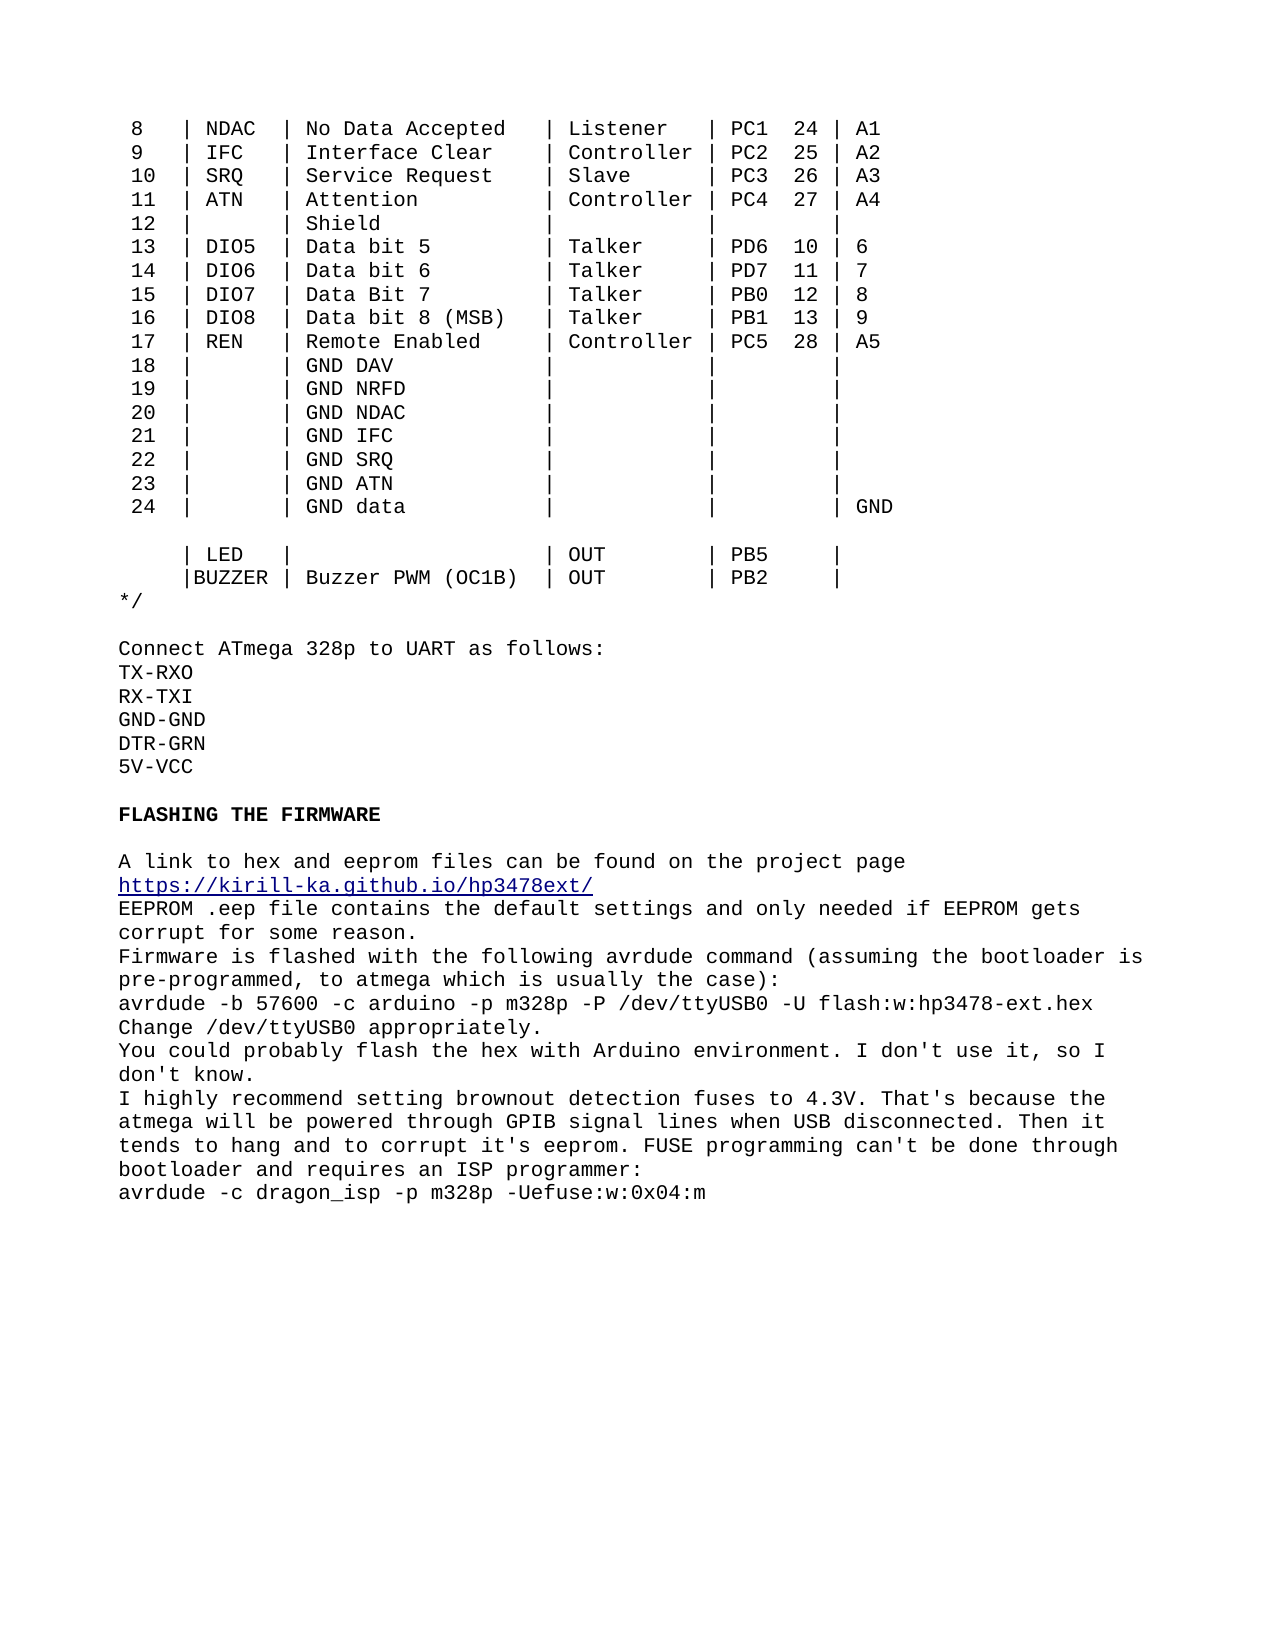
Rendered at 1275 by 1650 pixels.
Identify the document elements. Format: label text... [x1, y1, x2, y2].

text 24 | | GND data | | | GND [118, 496, 1157, 520]
text GND-GND [118, 709, 1157, 733]
text EEPROM .eep file contains the default settings and only needed if EEPROM gets corrupt for some reason. [118, 898, 1157, 946]
text 12 | | Shield | | | [118, 213, 1157, 236]
text 15 | DIO7 | Data Bit 7 | Talker | PB0 12 | 8 [118, 284, 1157, 307]
text 22 | | GND SRQ | | | [118, 449, 1157, 473]
text 19 | | GND NRFD | | | [118, 378, 1157, 402]
text 11 | ATN | Attention | Controller | PC4 27 | A4 [118, 189, 1157, 213]
text You could probably flash the hex with Arduino environment. I don't use it, so I don't know. [118, 1040, 1157, 1088]
text */ [118, 591, 1157, 615]
text FLASHING THE FIRMWARE [118, 804, 1157, 827]
text 10 | SRQ | Service Request | Slave | PC3 26 | A3 [118, 165, 1157, 189]
text Firmware is flashed with the following avrdude command (assuming the bootloader is pre-programmed, to atmega which is usually the case): [118, 946, 1157, 993]
text A link to hex and eeprom files can be found on the project page https://kirill-ka.github.io/hp3478ext/ [118, 851, 1157, 898]
text 21 | | GND IFC | | | [118, 426, 1157, 449]
text RX-TXI [118, 686, 1157, 709]
text 18 | | GND DAV | | | [118, 354, 1157, 378]
text DTR-GRN [118, 733, 1157, 757]
text 20 | | GND NDAC | | | [118, 402, 1157, 426]
text 8 | NDAC | No Data Accepted | Listener | PC1 24 | A1 [118, 118, 1157, 142]
text avrdude -b 57600 -c arduino -p m328p -P /dev/ttyUSB0 -U flash:w:hp3478-ext.hex [118, 993, 1157, 1017]
text 23 | | GND ATN | | | [118, 473, 1157, 496]
text 16 | DIO8 | Data bit 8 (MSB) | Talker | PB1 13 | 9 [118, 307, 1157, 331]
text 14 | DIO6 | Data bit 6 | Talker | PD7 11 | 7 [118, 260, 1157, 284]
text I highly recommend setting brownout detection fuses to 4.3V. That's because the atmega will be powered through GPIB signal lines when USB disconnected. Then it tends to hang and to corrupt it's eeprom. FUSE programming can't be done through bootloader and requires an ISP programmer: [118, 1088, 1157, 1182]
text avrdude -c dragon_isp -p m328p -Uefuse:w:0x04:m [118, 1182, 1157, 1206]
text | LED | | OUT | PB5 | [118, 544, 1157, 567]
text Change /dev/ttyUSB0 appropriately. [118, 1017, 1157, 1040]
text TX-RXO [118, 662, 1157, 686]
text 5V-VCC [118, 757, 1157, 780]
text 9 | IFC | Interface Clear | Controller | PC2 25 | A2 [118, 142, 1157, 165]
text |BUZZER | Buzzer PWM (OC1B) | OUT | PB2 | [118, 567, 1157, 591]
text Connect ATmega 328p to UART as follows: [118, 638, 1157, 662]
text 13 | DIO5 | Data bit 5 | Talker | PD6 10 | 6 [118, 236, 1157, 260]
text 17 | REN | Remote Enabled | Controller | PC5 28 | A5 [118, 331, 1157, 354]
